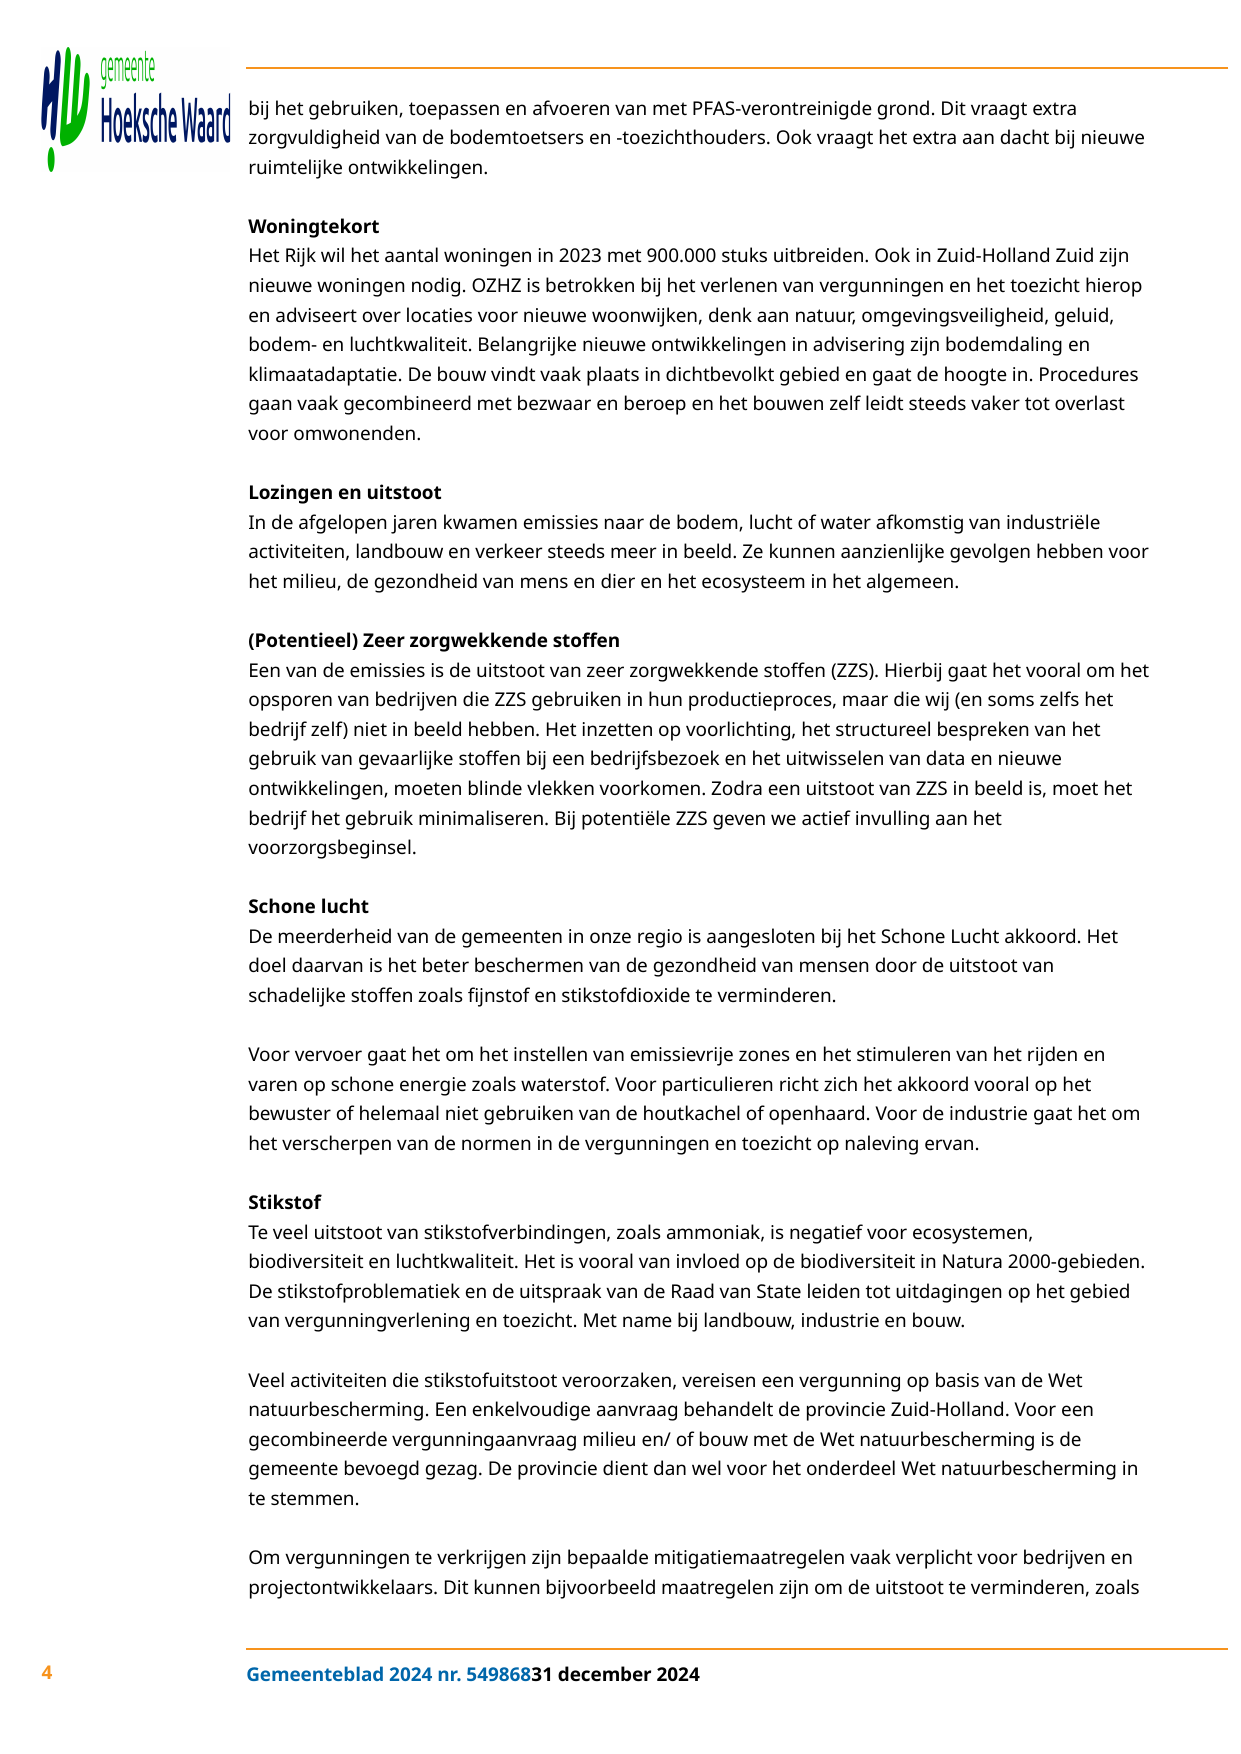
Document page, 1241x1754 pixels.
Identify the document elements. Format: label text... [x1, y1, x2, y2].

text De meerderheid van de gemeenten in onze regio is aangesloten bij het Schone Lucht akkoord. Het doel daarvan is het beter beschermen van de gezondheid van mensen door de uitstoot van schadelijke stoffen zoals fijnstof en stikstofdioxide te verminderen. [248, 923, 1152, 1008]
text bij het gebruiken, toepassen en afvoeren van met PFAS-verontreinigde grond. Dit vraagt extra zorgvuldigheid van de bodemtoetsers en -toezichthouders. Ook vraagt het extra aan dacht bij nieuwe ruimtelijke ontwikkelingen. [248, 95, 1152, 180]
text Het Rijk wil het aantal woningen in 2023 met 900.000 stuks uitbreiden. Ook in Zuid-Holland Zuid zijn nieuwe woningen nodig. OZHZ is betrokken bij het verlenen van vergunningen en het toezicht hierop en adviseert over locaties voor nieuwe woonwijken, denk aan natuur, omgevingsveiligheid, geluid, bodem- en luchtkwaliteit. Belangrijke nieuwe ontwikkelingen in advisering zijn bodemdaling en klimaatadaptatie. De bouw vindt vaak plaats in dichtbevolkt gebied en gaat de hoogte in. Procedures gaan vaak gecombineerd met bezwaar en beroep en het bouwen zelf leidt steeds vaker tot overlast voor omwonenden. [248, 243, 1152, 446]
picture [41, 47, 231, 172]
text Te veel uitstoot van stikstofverbindingen, zoals ammoniak, is negatief voor ecosystemen, biodiversiteit en luchtkwaliteit. Het is vooral van invloed op de biodiversiteit in Natura 2000-gebieden. De stikstofproblematiek en de uitspraak van de Raad van State leiden tot uitdagingen op het gebied van vergunningverlening en toezicht. Met name bij landbouw, industrie en bouw. [248, 1219, 1152, 1333]
text Een van de emissies is de uitstoot van zeer zorgwekkende stoffen (ZZS). Hierbij gaat het vooral om het opsporen van bedrijven die ZZS gebruiken in hun productieproces, maar die wij (en soms zelfs het bedrijf zelf) niet in beeld hebben. Het inzetten op voorlichting, het structureel bespreken van het gebruik van gevaarlijke stoffen bij een bedrijfsbezoek en het uitwisselen van data en nieuwe ontwikkelingen, moeten blinde vlekken voorkomen. Zodra een uitstoot van ZZS in beeld is, moet het bedrijf het gebruik minimaliseren. Bij potentiële ZZS geven we actief invulling aan het voorzorgsbeginsel. [248, 657, 1152, 860]
text Veel activiteiten die stikstofuitstoot veroorzaken, vereisen een vergunning op basis van de Wet natuurbescherming. Een enkelvoudige aanvraag behandelt de provincie Zuid-Holland. Voor een gecombineerde vergunningaanvraag milieu en/ of bouw met de Wet natuurbescherming is de gemeente bevoegd gezag. De provincie dient dan wel voor het onderdeel Wet natuurbescherming in te stemmen. [248, 1367, 1152, 1511]
text (Potentieel) Zeer zorgwekkende stoffen [248, 627, 1152, 653]
text Voor vervoer gaat het om het instellen van emissievrije zones en het stimuleren van het rijden en varen op schone energie zoals waterstof. Voor particulieren richt zich het akkoord vooral op het bewuster of helemaal niet gebruiken van de houtkachel of openhaard. Voor de industrie gaat het om het verscherpen van de normen in de vergunningen en toezicht op naleving ervan. [248, 1041, 1152, 1156]
text Om vergunningen te verkrijgen zijn bepaalde mitigatiemaatregelen vaak verplicht voor bedrijven en projectontwikkelaars. Dit kunnen bijvoorbeeld maatregelen zijn om de uitstoot te verminderen, zoals [248, 1544, 1152, 1600]
text Stikstof [248, 1189, 1152, 1215]
text In de afgelopen jaren kwamen emissies naar de bodem, lucht of water afkomstig van industriële activiteiten, landbouw en verkeer steeds meer in beeld. Ze kunnen aanzienlijke gevolgen hebben voor het milieu, de gezondheid van mens en dier en het ecosysteem in het algemeen. [248, 509, 1152, 594]
text Woningtekort [248, 213, 1152, 239]
text Lozingen en uitstoot [248, 479, 1152, 505]
text Schone lucht [248, 893, 1152, 919]
